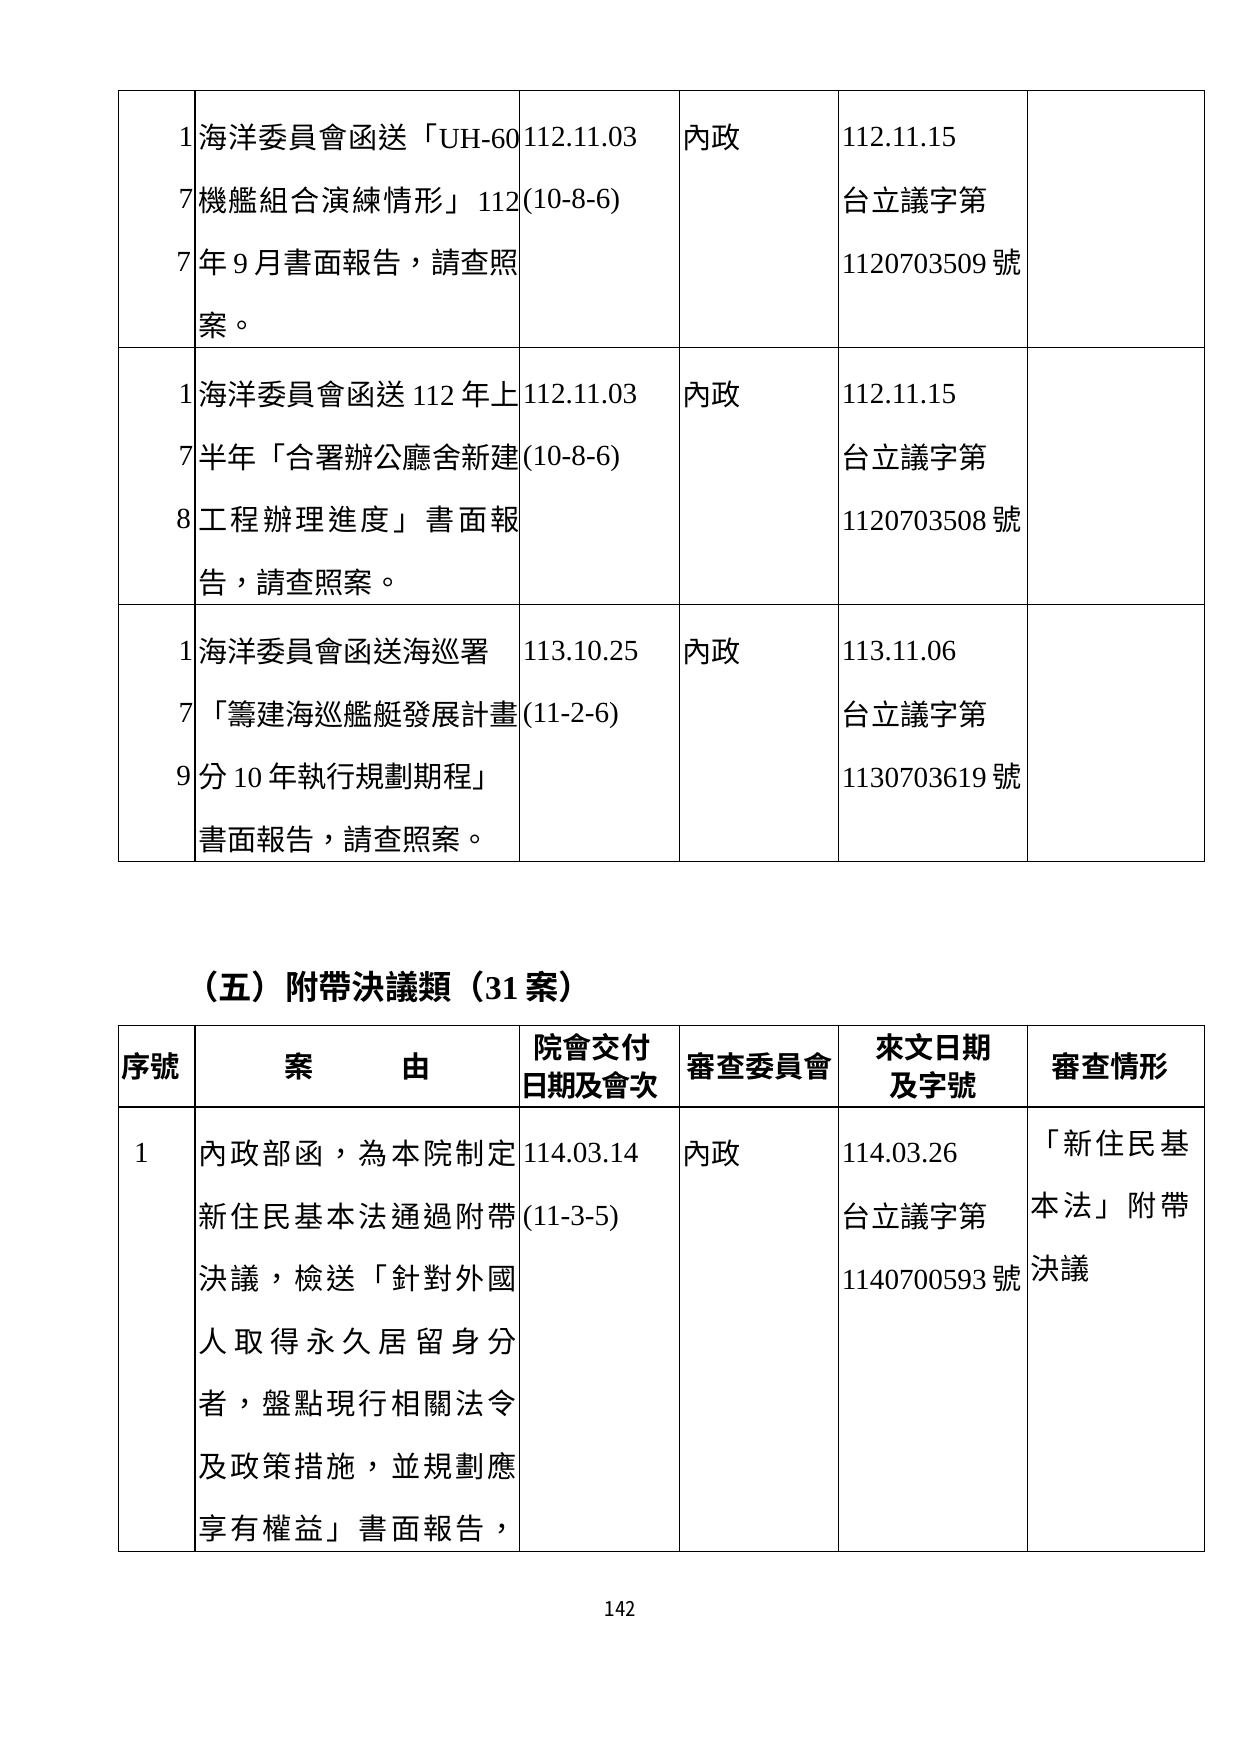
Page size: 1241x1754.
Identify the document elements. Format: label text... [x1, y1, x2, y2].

table_cell 海洋委員會函送112年上半年「合署辦公廳舍新建工程辦理進度」書面報告，請查照案。 [196, 348, 519, 604]
table_cell [1028, 91, 1204, 347]
table_header 院會交付 日期及會次 [520, 1026, 679, 1106]
table_cell 112.11.03 (10-8-6) [520, 91, 679, 347]
table_cell [119, 605, 194, 861]
table_header 審查情形 [1028, 1026, 1204, 1106]
table_cell 112.11.15 台立議字第1120703508號 [839, 348, 1027, 604]
table_cell 內政 [680, 605, 838, 861]
table_cell 113.11.06 台立議字第1130703619號 [839, 605, 1027, 861]
table_cell 海洋委員會函送「UH-60機艦組合演練情形」112年9月書面報告，請查照案。 [196, 91, 519, 347]
table_cell 內政 [680, 91, 838, 347]
table_cell 「新住民基本法」附帶決議 [1028, 1108, 1204, 1551]
table_cell 113.10.25 (11-2-6) [520, 605, 679, 861]
table_cell 內政 [680, 348, 838, 604]
table_cell [1028, 605, 1204, 861]
table_header 案 由 [196, 1026, 519, 1106]
table_cell [119, 1108, 194, 1551]
table_cell 112.11.03 (10-8-6) [520, 348, 679, 604]
table_cell 114.03.14 (11-3-5) [520, 1108, 679, 1551]
table_cell 112.11.15 台立議字第1120703509號 [839, 91, 1027, 347]
table_header 來文日期 及字號 [839, 1026, 1027, 1106]
subtitle （五）附帶決議類（31案） [118, 943, 1122, 1006]
table_cell [1028, 348, 1204, 604]
table_cell [119, 348, 194, 604]
table_cell 內政部函，為本院制定新住民基本法通過附帶決議，檢送「針對外國人取得永久居留身分者，盤點現行相關法令及政策措施，並規劃應享有權益」書面報告， [196, 1108, 519, 1551]
table_header 序號 [119, 1026, 194, 1106]
table_cell 內政 [680, 1108, 838, 1551]
table_header 審查委員會 [680, 1026, 838, 1106]
table_cell [119, 91, 194, 347]
table_cell 114.03.26 台立議字第 1140700593號 [839, 1108, 1027, 1551]
table_cell 海洋委員會函送海巡署「籌建海巡艦艇發展計畫分10年執行規劃期程」書面報告，請查照案。 [196, 605, 519, 861]
